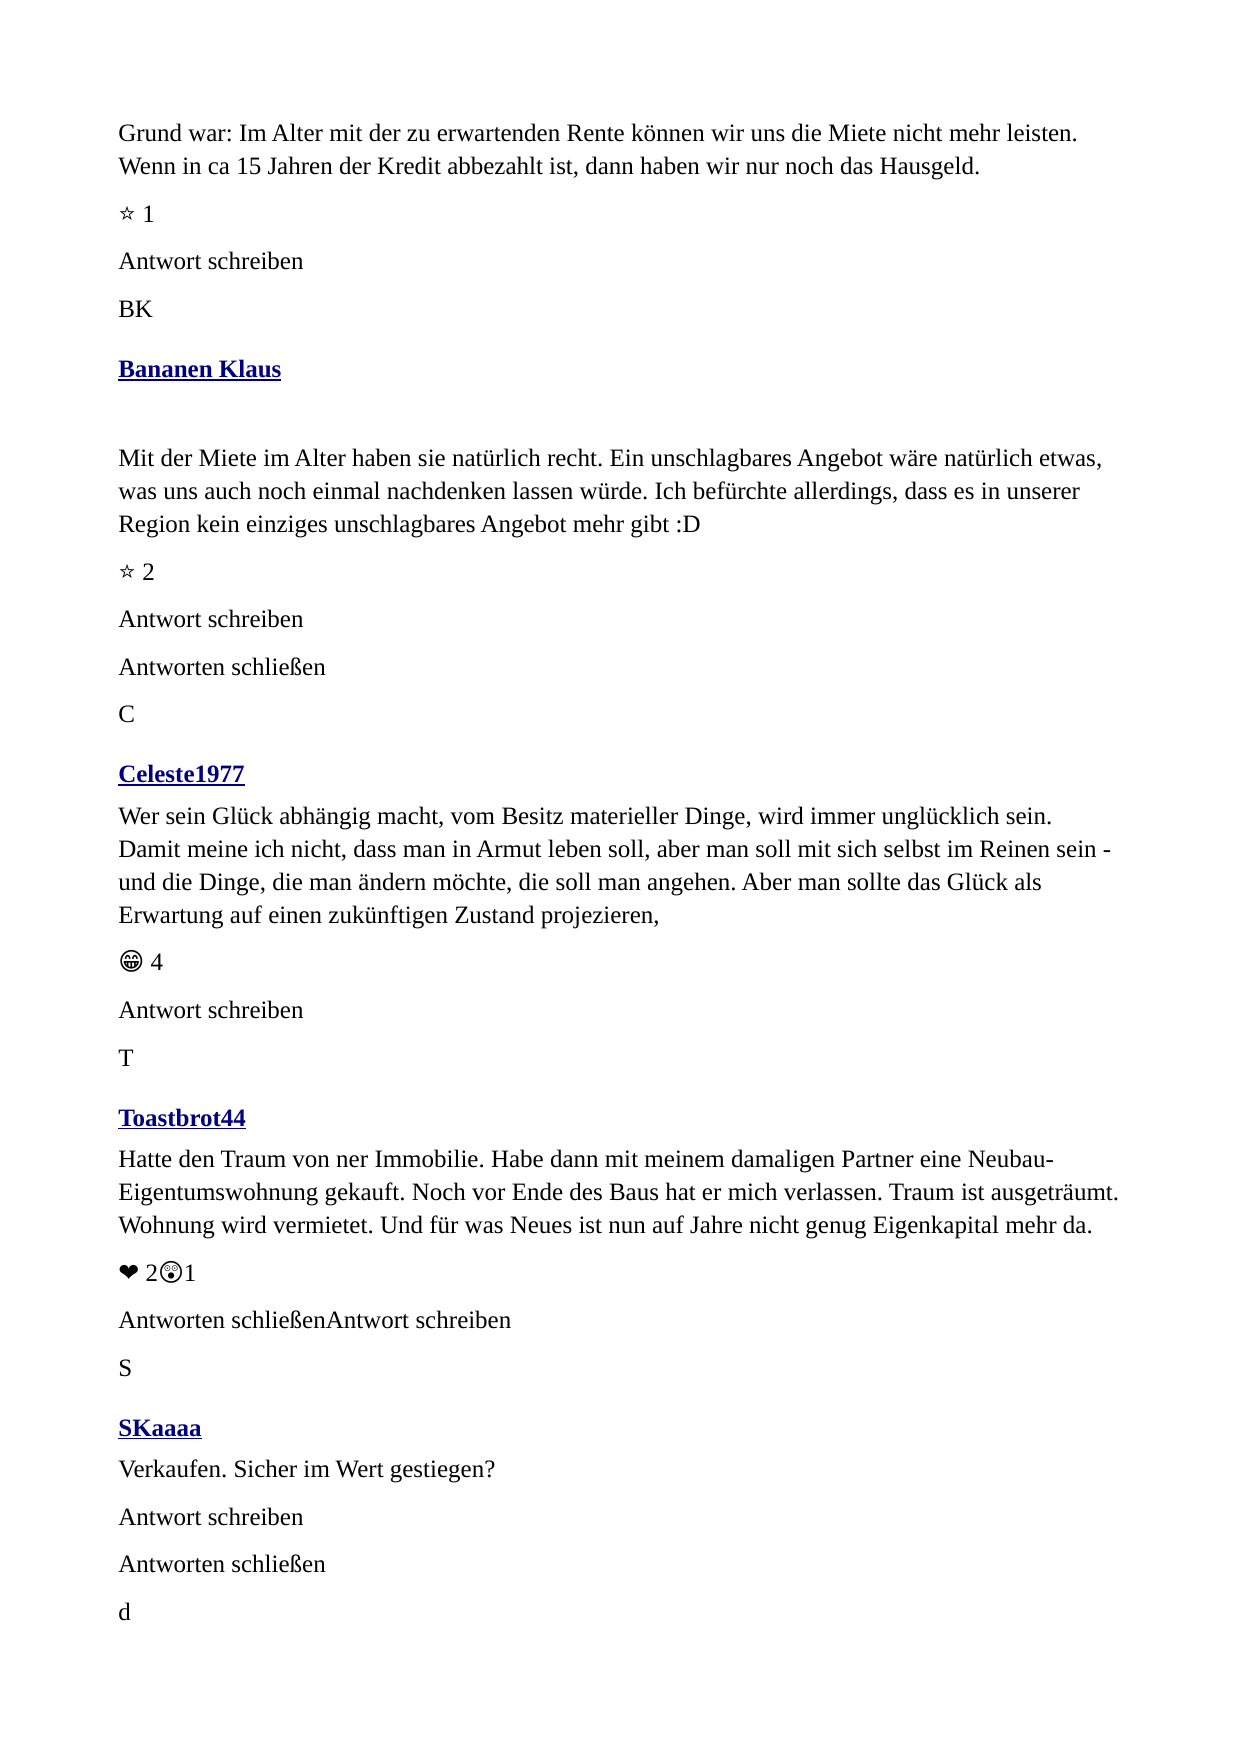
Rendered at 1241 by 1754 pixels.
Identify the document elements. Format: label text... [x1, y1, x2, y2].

text Antworten schließen [118, 1549, 1122, 1578]
text Wer sein Glück abhängig macht, vom Besitz materieller Dinge, wird immer unglücklich sein. Damit meine ich nicht, dass man in Armut leben soll, aber man soll mit sich selbst im Reinen sein - und die Dinge, die man ändern möchte, die soll man angehen. Aber man sollte das Glück als Erwartung auf einen zukünftigen Zustand projezieren, [118, 801, 1122, 928]
text Antwort schreiben [118, 246, 1122, 275]
text C [118, 699, 1122, 728]
subtitle Bananen Klaus [118, 354, 1122, 383]
text 😁 4 [118, 947, 1122, 976]
text S [118, 1353, 1122, 1382]
text ⭐️ 2 [118, 557, 1122, 585]
subtitle Celeste1977 [118, 759, 1122, 788]
subtitle Toastbrot44 [118, 1103, 1122, 1131]
text Antwort schreiben [118, 995, 1122, 1024]
text Mit der Miete im Alter haben sie natürlich recht. Ein unschlagbares Angebot wäre natürlich etwas, was uns auch noch einmal nachdenken lassen würde. Ich befürchte allerdings, dass es in unserer Region kein einziges unschlagbares Angebot mehr gibt :D [118, 443, 1122, 538]
text T [118, 1043, 1122, 1071]
text ❤️ 2😲 1 [118, 1258, 1122, 1286]
text Hatte den Traum von ner Immobilie. Habe dann mit meinem damaligen Partner eine Neubau-Eigentumswohnung gekauft. Noch vor Ende des Baus hat er mich verlassen. Traum ist ausgeträumt. Wohnung wird vermietet. Und für was Neues ist nun auf Jahre nicht genug Eigenkapital mehr da. [118, 1144, 1122, 1239]
text Grund war: Im Alter mit der zu erwartenden Rente können wir uns die Miete nicht mehr leisten. Wenn in ca 15 Jahren der Kredit abbezahlt ist, dann haben wir nur noch das Hausgeld. [118, 118, 1122, 180]
text Antwort schreiben [118, 1502, 1122, 1531]
text BK [118, 294, 1122, 323]
subtitle SKaaaa [118, 1413, 1122, 1442]
text Antworten schließen [118, 652, 1122, 681]
text Antwort schreiben [118, 604, 1122, 633]
text d [118, 1597, 1122, 1626]
text Antworten schließenAntwort schreiben [118, 1305, 1122, 1334]
text ⭐️ 1 [118, 199, 1122, 227]
text Verkaufen. Sicher im Wert gestiegen? [118, 1454, 1122, 1483]
